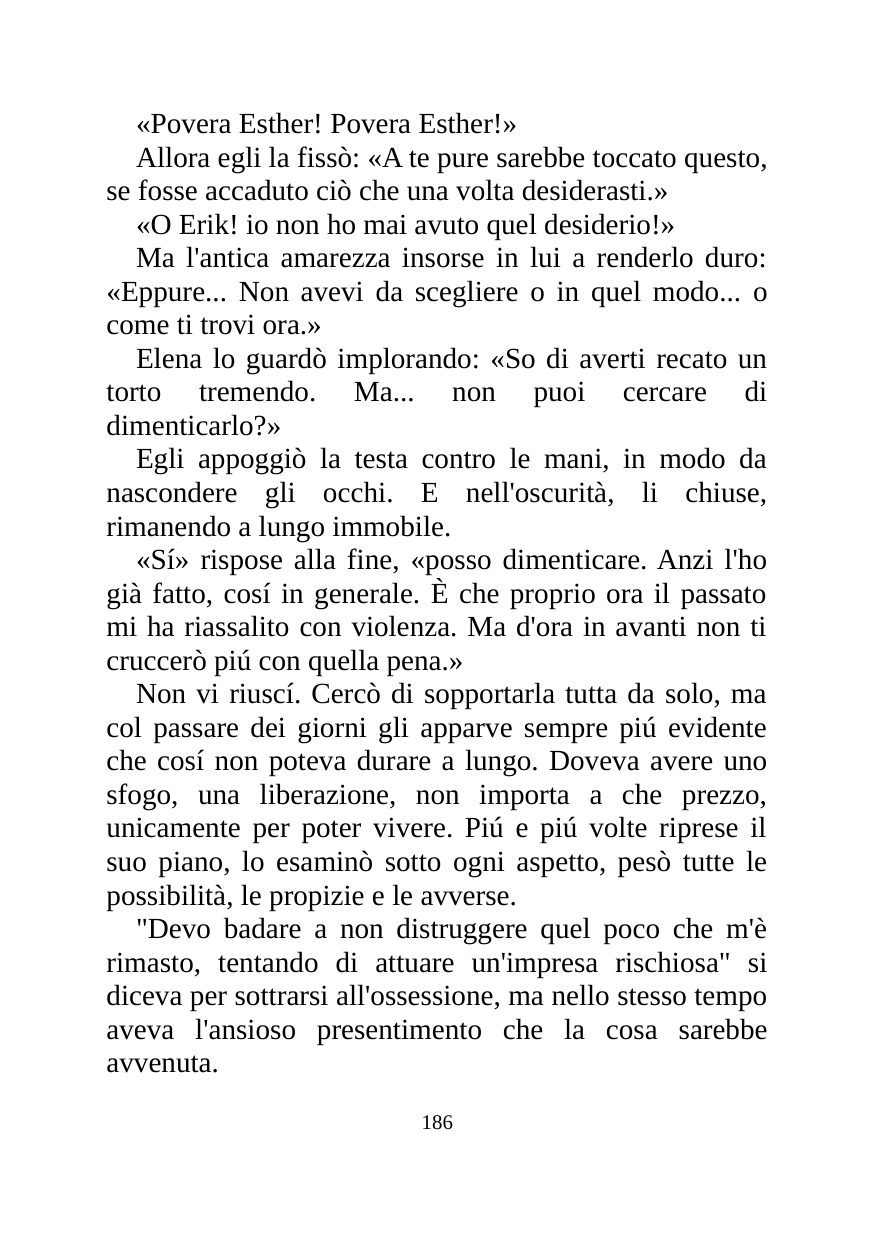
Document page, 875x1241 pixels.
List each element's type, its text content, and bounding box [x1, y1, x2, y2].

text Elena lo guardò implorando: «So di averti recato un torto tremendo. Ma... non puoi cercare di dimenticarlo?» [106, 341, 768, 442]
text «O Erik! io non ho mai avuto quel desiderio!» [106, 207, 768, 240]
text "Devo badare a non distruggere quel poco che m'è rimasto, tentando di attuare un'impresa rischiosa" si diceva per sottrarsi all'ossessione, ma nello stesso tempo aveva l'ansioso presentimento che la cosa sarebbe avvenuta. [106, 911, 768, 1079]
text Egli appoggiò la testa contro le mani, in modo da nascondere gli occhi. E nell'oscurità, li chiuse, rimanendo a lungo immobile. [106, 442, 768, 542]
text Allora egli la fissò: «A te pure sarebbe toccato questo, se fosse accaduto ciò che una volta desiderasti.» [106, 140, 768, 207]
text Ma l'antica amarezza insorse in lui a renderlo duro: «Eppure... Non avevi da scegliere o in quel modo... o come ti trovi ora.» [106, 240, 768, 341]
text «Povera Esther! Povera Esther!» [106, 106, 768, 140]
text «Sí» rispose alla fine, «posso dimenticare. Anzi l'ho già fatto, cosí in generale. È che proprio ora il passato mi ha riassalito con violenza. Ma d'ora in avanti non ti cruccerò piú con quella pena.» [106, 542, 768, 676]
text Non vi riuscí. Cercò di sopportarla tutta da solo, ma col passare dei giorni gli apparve sempre piú evidente che cosí non poteva durare a lungo. Doveva avere uno sfogo, una liberazione, non importa a che prezzo, unicamente per poter vivere. Piú e piú volte riprese il suo piano, lo esaminò sotto ogni aspetto, pesò tutte le possibilità, le propizie e le avverse. [106, 676, 768, 911]
